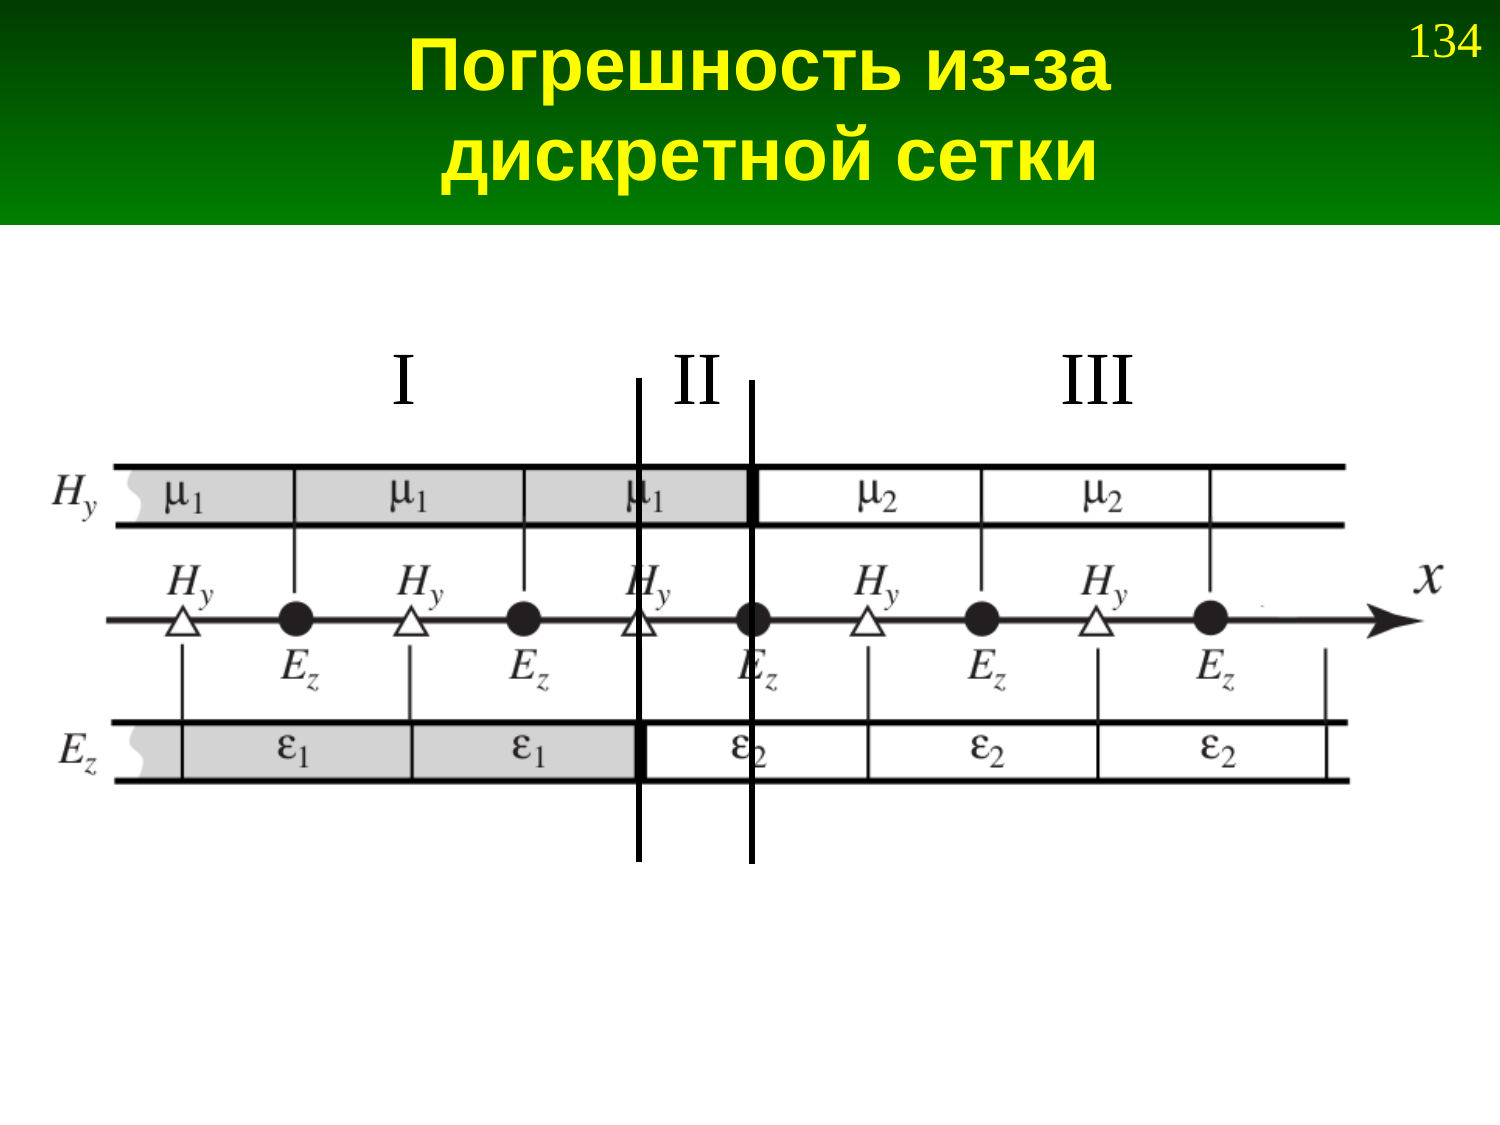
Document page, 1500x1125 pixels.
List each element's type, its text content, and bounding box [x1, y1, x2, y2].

picture [35, 436, 636, 802]
text_box III [1045, 321, 1151, 427]
text_box II [657, 321, 738, 427]
title Погрешность из-за дискретной сетки [100, 7, 1441, 204]
text_box I [376, 321, 432, 427]
picture [755, 436, 1465, 802]
picture [642, 436, 749, 802]
